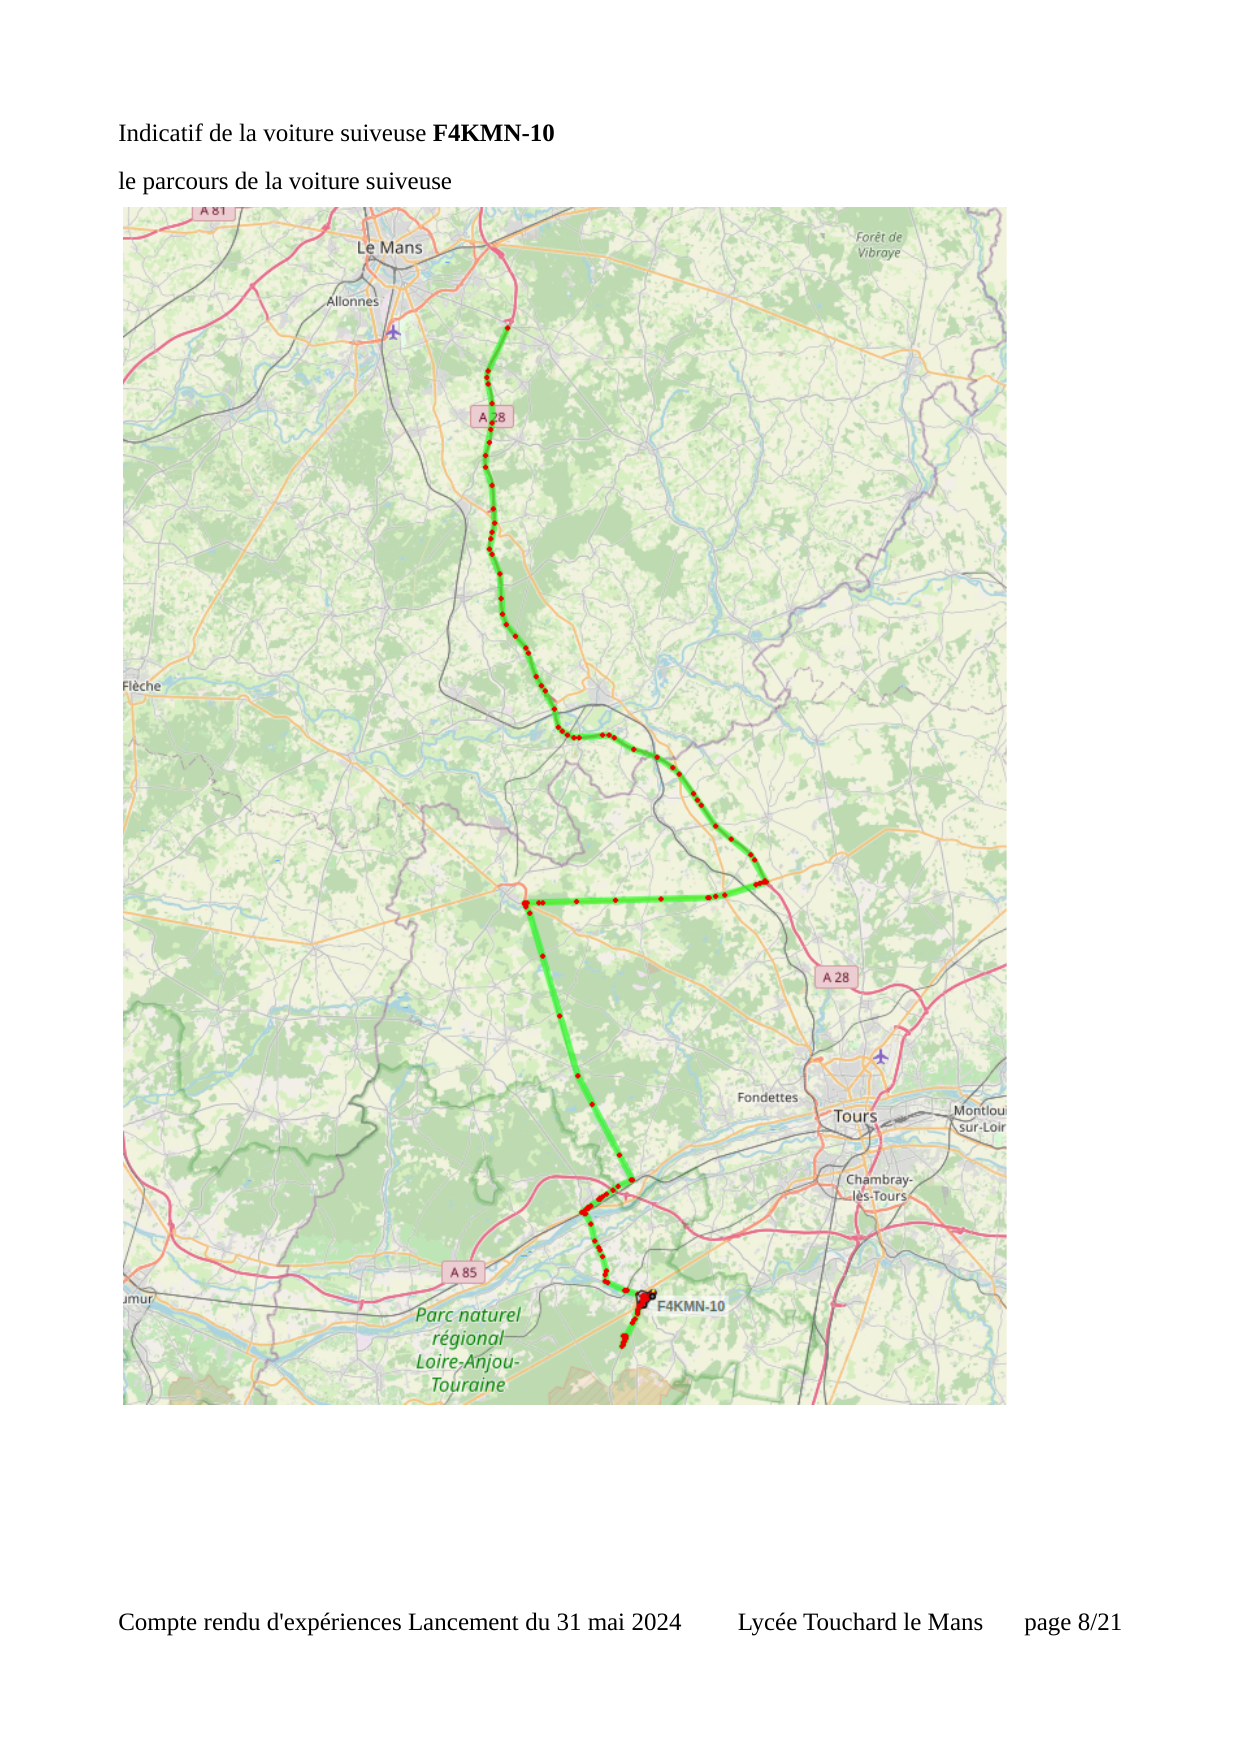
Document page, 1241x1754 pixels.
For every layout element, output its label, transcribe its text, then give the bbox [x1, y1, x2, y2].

picture [123, 207, 1007, 1405]
text le parcours de la voiture suiveuse [118, 166, 1122, 194]
text Indicatif de la voiture suiveuse F4KMN-10 [118, 118, 1122, 147]
